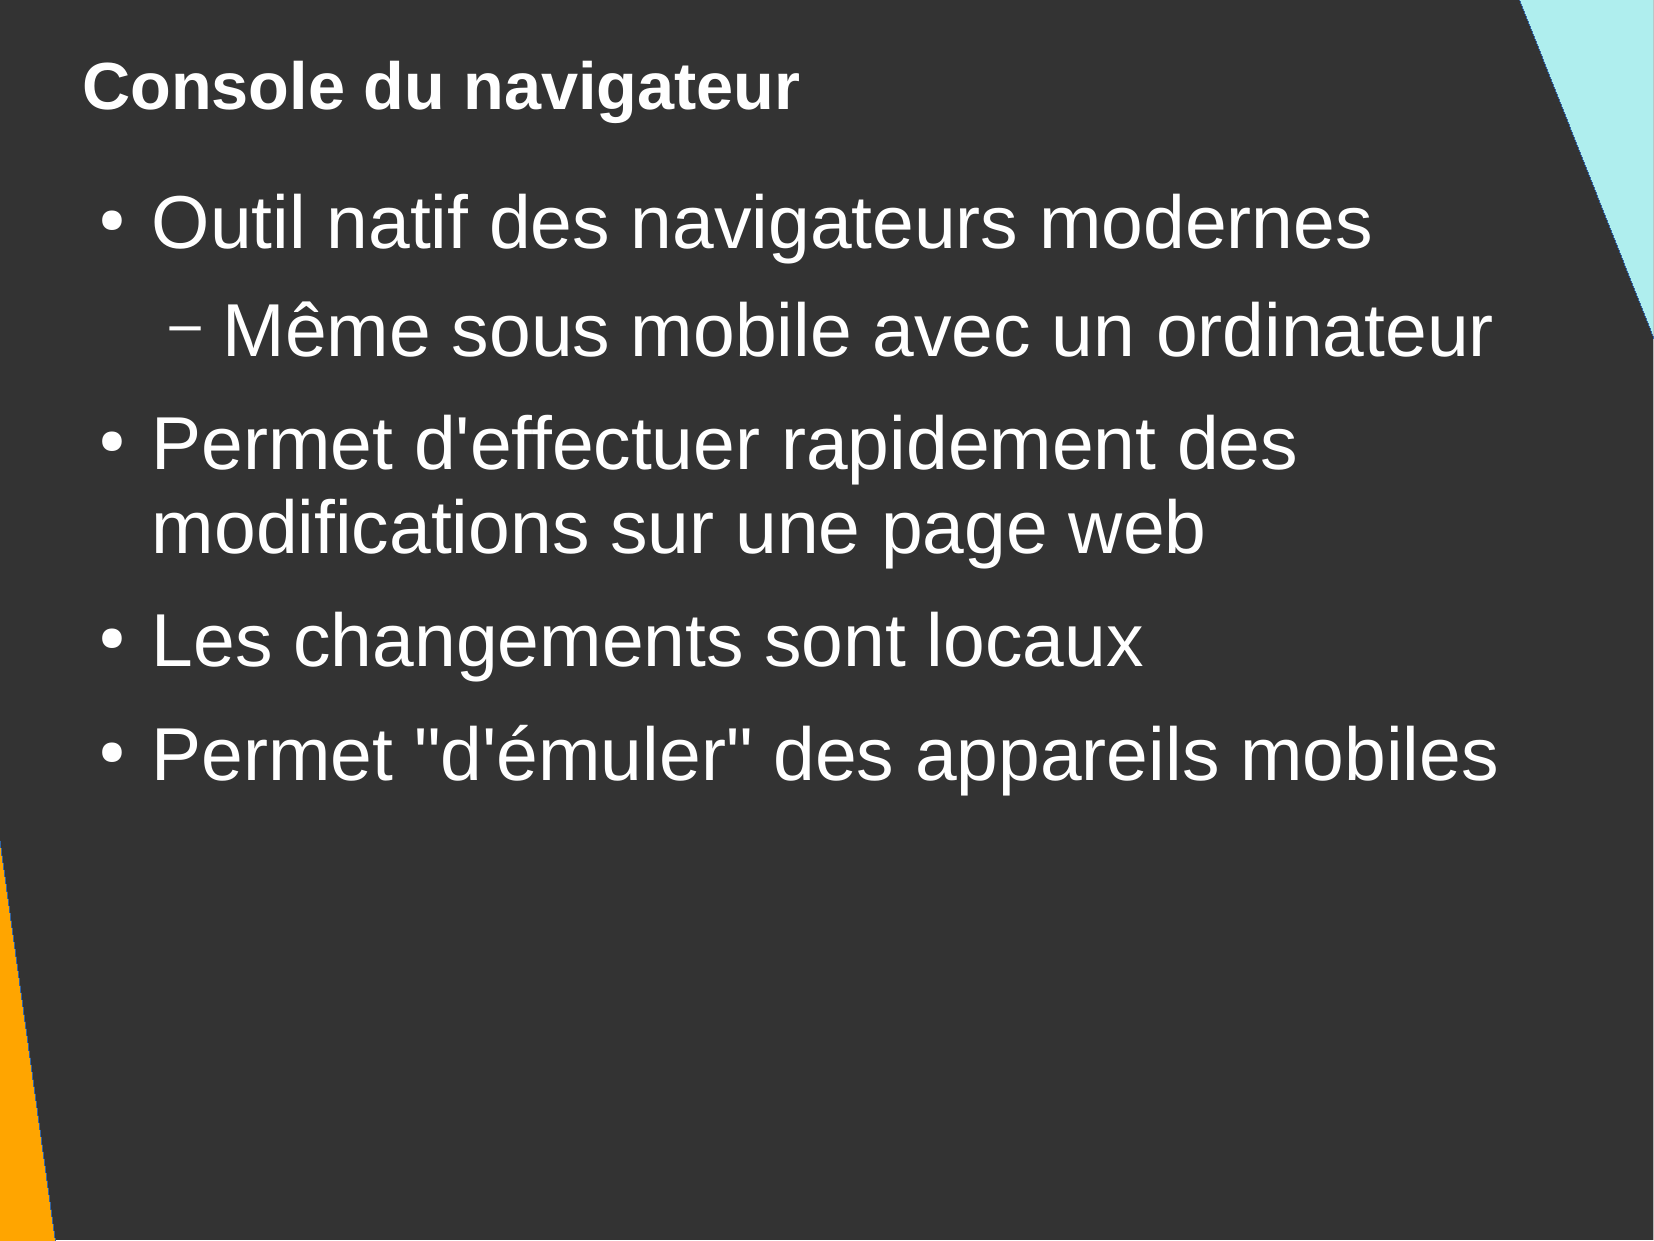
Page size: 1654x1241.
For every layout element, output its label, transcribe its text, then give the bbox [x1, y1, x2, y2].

title Console du navigateur [82, 49, 1571, 152]
text_box [0, 840, 56, 1241]
list Outil natif des navigateurs modernes Même sous mobile avec un ordinateur Permet d'effectuer rapidement des modifications sur une page web Les changements sont locaux Permet "d'émuler" des appareils mobiles [80, 180, 1605, 993]
text_box [1519, 0, 1654, 339]
